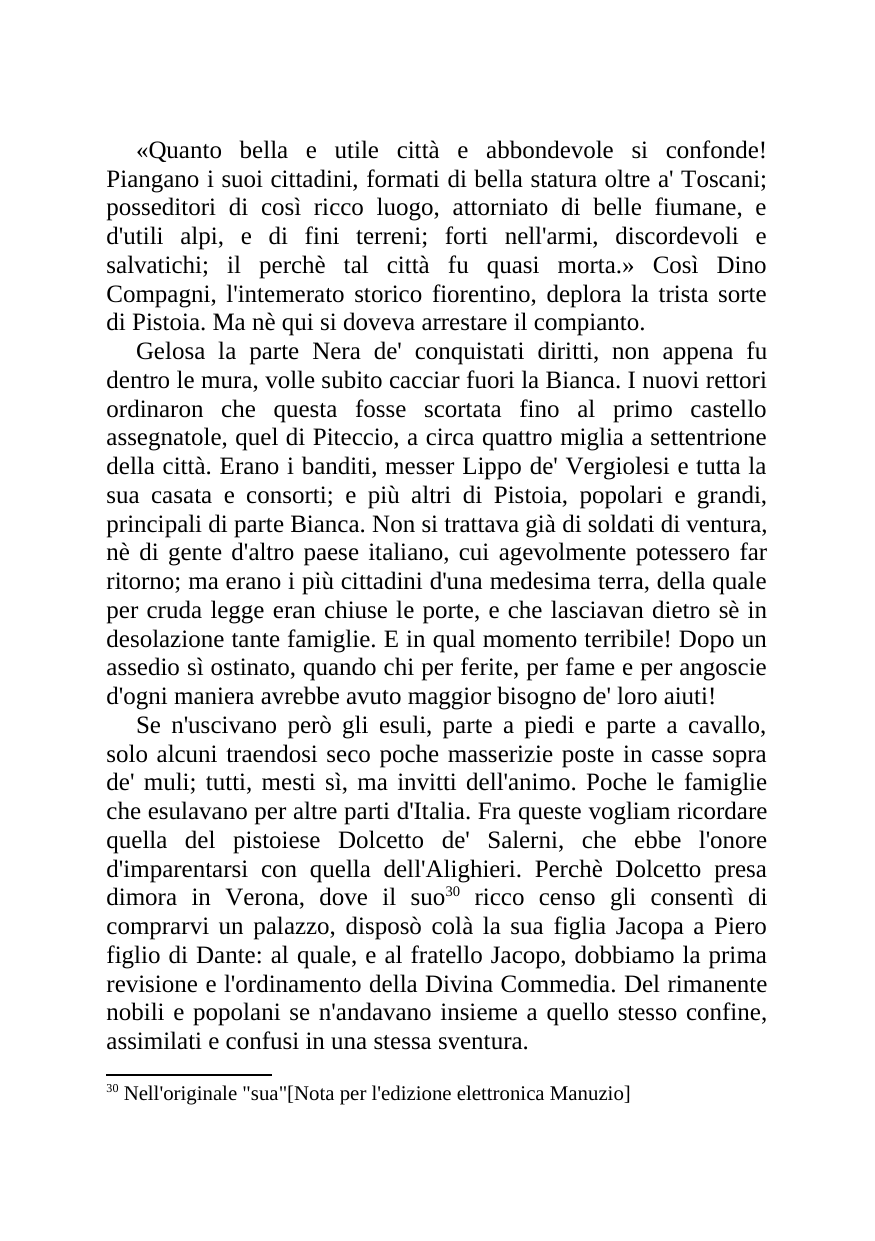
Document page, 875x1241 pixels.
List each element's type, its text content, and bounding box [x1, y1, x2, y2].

text Nell'originale "sua"[Nota per l'edizione elettronica Manuzio] [106, 1081, 768, 1105]
text Gelosa la parte Nera de' conquistati diritti, non appena fu dentro le mura, volle subito cacciar fuori la Bianca. I nuovi rettori ordinaron che questa fosse scortata fino al primo castello assegnatole, quel di Piteccio, a circa quattro miglia a settentrione della città. Erano i banditi, messer Lippo de' Vergiolesi e tutta la sua casata e consorti; e più altri di Pistoia, popolari e grandi, principali di parte Bianca. Non si trattava già di soldati di ventura, nè di gente d'altro paese italiano, cui agevolmente potessero far ritorno; ma erano i più cittadini d'una medesima terra, della quale per cruda legge eran chiuse le porte, e che lasciavan dietro sè in desolazione tante famiglie. E in qual momento terribile! Dopo un assedio sì ostinato, quando chi per ferite, per fame e per angoscie d'ogni maniera avrebbe avuto maggior bisogno de' loro aiuti! [106, 336, 768, 710]
text Se n'uscivano però gli esuli, parte a piedi e parte a cavallo, solo alcuni traendosi seco poche masserizie poste in casse sopra de' muli; tutti, mesti sì, ma invitti dell'animo. Poche le famiglie che esulavano per altre parti d'Italia. Fra queste vogliam ricordare quella del pistoiese Dolcetto de' Salerni, che ebbe l'onore d'imparentarsi con quella dell'Alighieri. Perchè Dolcetto presa dimora in Verona, dove il suo ricco censo gli consentì di comprarvi un palazzo, disposò colà la sua figlia Jacopa a Piero figlio di Dante: al quale, e al fratello Jacopo, dobbiamo la prima revisione e l'ordinamento della Divina Commedia. Del rimanente nobili e popolani se n'andavano insieme a quello stesso confine, assimilati e confusi in una stessa sventura. [106, 710, 768, 1055]
text «Quanto bella e utile città e abbondevole si confonde! Piangano i suoi cittadini, formati di bella statura oltre a' Toscani; posseditori di così ricco luogo, attorniato di belle fiumane, e d'utili alpi, e di fini terreni; forti nell'armi, discordevoli e salvatichi; il perchè tal città fu quasi morta.» Così Dino Compagni, l'intemerato storico fiorentino, deplora la trista sorte di Pistoia. Ma nè qui si doveva arrestare il compianto. [106, 135, 768, 336]
